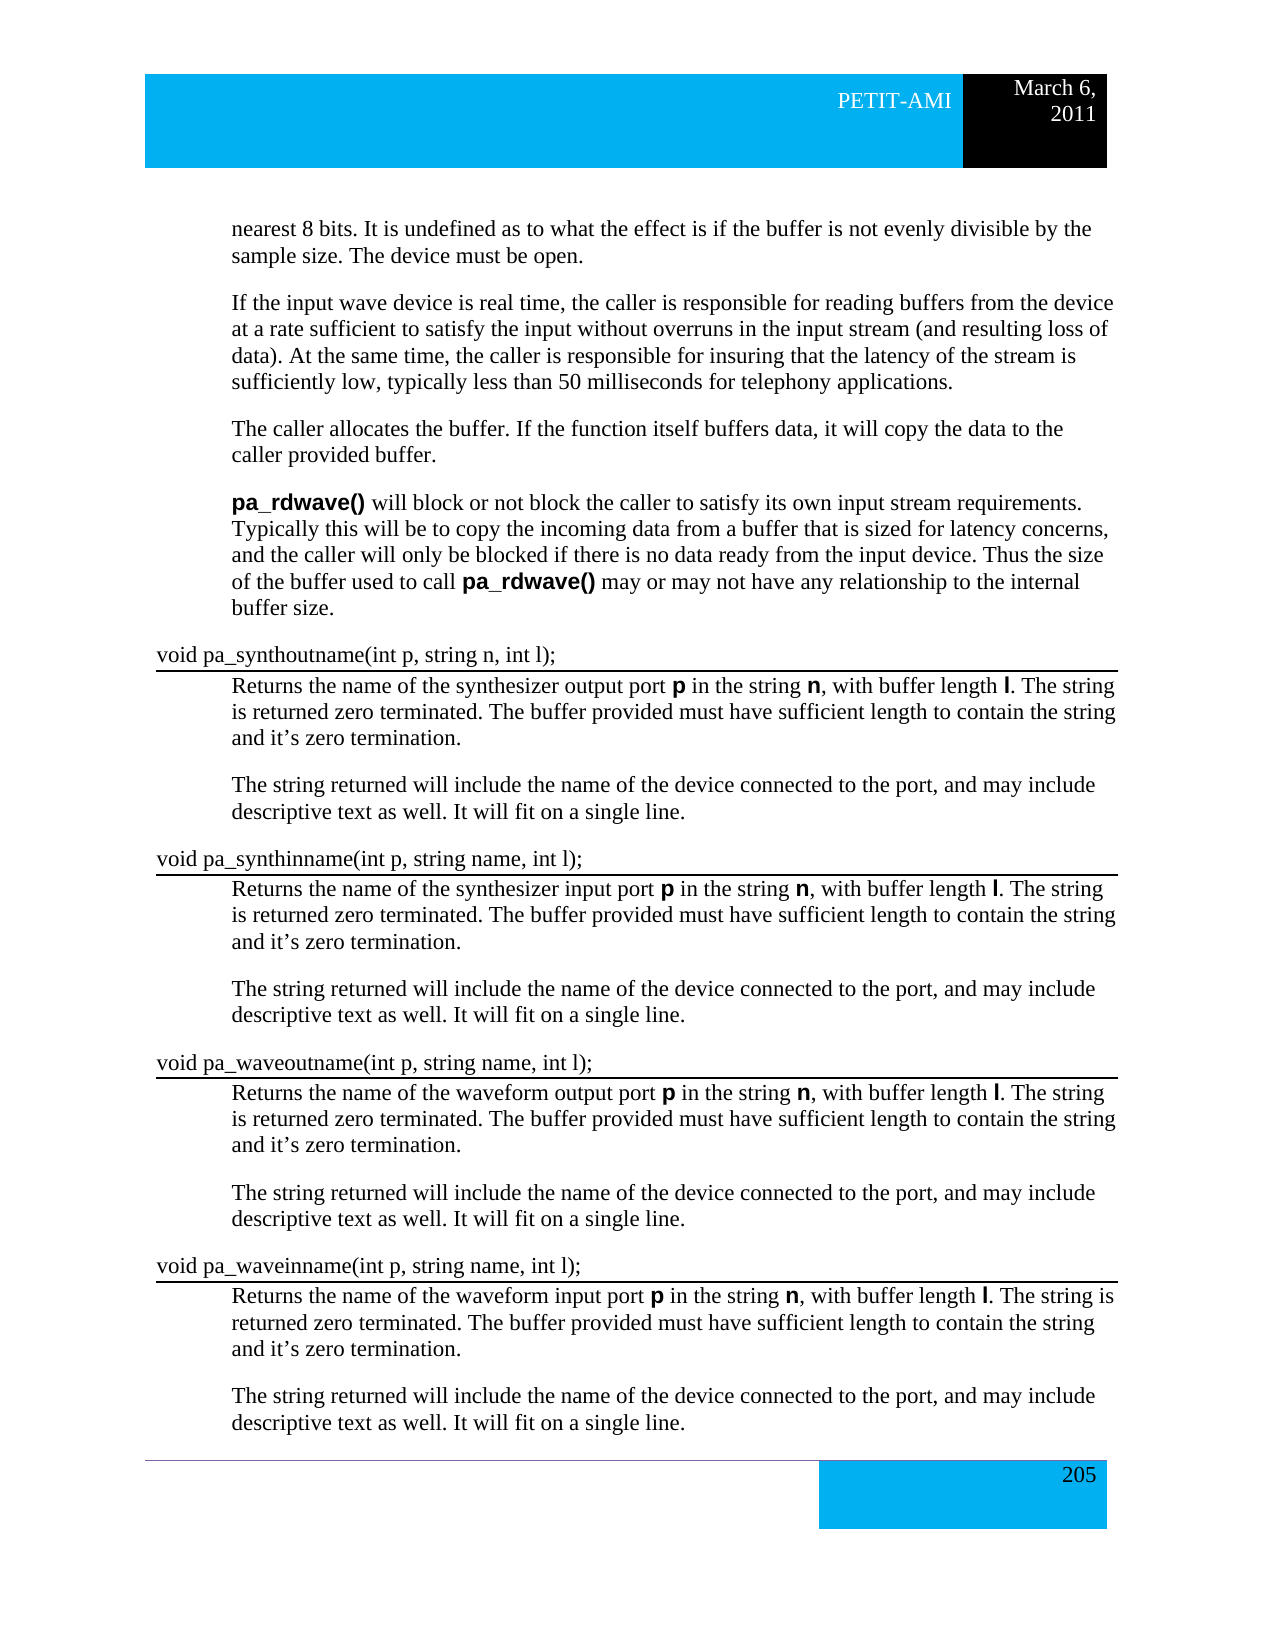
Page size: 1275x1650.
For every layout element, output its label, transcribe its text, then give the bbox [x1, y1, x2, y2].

text Returns the name of the synthesizer input port p in the string n, with buffer length l. The string is returned zero terminated. The buffer provided must have sufficient length to contain the string and it’s zero termination. [231, 876, 1118, 954]
text void pa_waveoutname(int p, string name, int l); [156, 1049, 1118, 1077]
text The string returned will include the name of the device connected to the port, and may include descriptive text as well. It will fit on a single line. [231, 772, 1118, 824]
text nearest 8 bits. It is undefined as to what the effect is if the buffer is not evenly divisible by the sample size. The device must be open. [231, 215, 1118, 268]
text The caller allocates the buffer. If the function itself buffers data, it will copy the data to the caller provided buffer. [231, 415, 1118, 468]
text Returns the name of the synthesizer output port p in the string n, with buffer length l. The string is returned zero terminated. The buffer provided must have sufficient length to contain the string and it’s zero termination. [231, 672, 1118, 751]
text void pa_synthinname(int p, string name, int l); [156, 845, 1118, 874]
text The string returned will include the name of the device connected to the port, and may include descriptive text as well. It will fit on a single line. [231, 1382, 1118, 1435]
text The string returned will include the name of the device connected to the port, and may include descriptive text as well. It will fit on a single line. [231, 1179, 1118, 1231]
text If the input wave device is real time, the caller is responsible for reading buffers from the device at a rate sufficient to satisfy the input without overruns in the input stream (and resulting loss of data). At the same time, the caller is responsible for insuring that the latency of the stream is sufficiently low, typically less than 50 milliseconds for telephony applications. [231, 289, 1118, 394]
text void pa_synthoutname(int p, string n, int l); [156, 642, 1118, 670]
text Returns the name of the waveform output port p in the string n, with buffer length l. The string is returned zero terminated. The buffer provided must have sufficient length to contain the string and it’s zero termination. [231, 1079, 1118, 1158]
text void pa_waveinname(int p, string name, int l); [156, 1252, 1118, 1281]
text pa_rdwave() will block or not block the caller to satisfy its own input stream requirements. Typically this will be to copy the incoming data from a buffer that is sized for latency concerns, and the caller will only be blocked if there is no data ready from the input device. Thus the size of the buffer used to call pa_rdwave() may or may not have any relationship to the internal buffer size. [231, 489, 1118, 621]
text Returns the name of the waveform input port p in the string n, with buffer length l. The string is returned zero terminated. The buffer provided must have sufficient length to contain the string and it’s zero termination. [231, 1283, 1118, 1361]
text The string returned will include the name of the device connected to the port, and may include descriptive text as well. It will fit on a single line. [231, 975, 1118, 1028]
